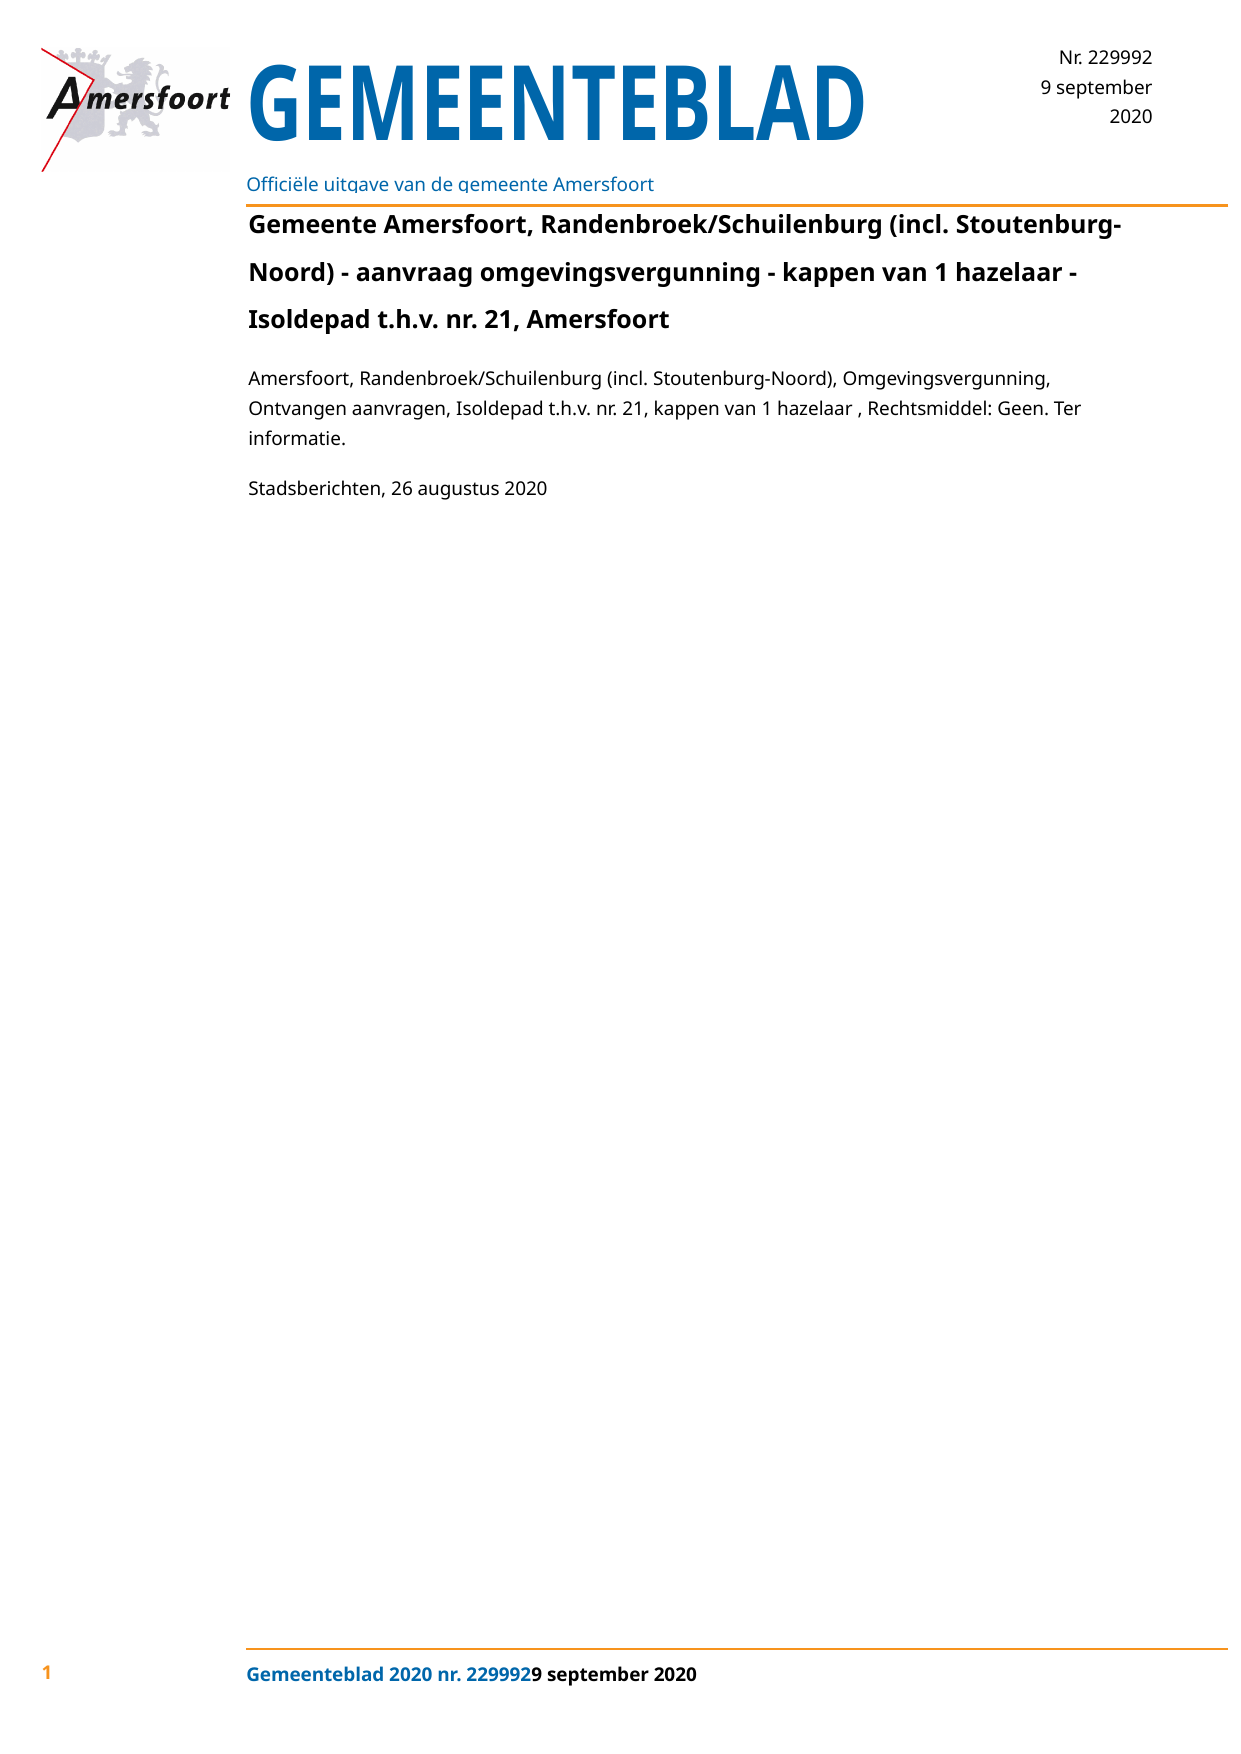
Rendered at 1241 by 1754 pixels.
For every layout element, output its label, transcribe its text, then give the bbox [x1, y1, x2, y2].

text Amersfoort, Randenbroek/Schuilenburg (incl. Stoutenburg-Noord), Omgevingsvergunning, Ontvangen aanvragen, Isoldepad t.h.v. nr. 21, kappen van 1 hazelaar , Rechtsmiddel: Geen. Ter informatie. [248, 366, 1152, 450]
text Stadsberichten, 26 augustus 2020 [248, 475, 1152, 501]
text Gemeente Amersfoort, Randenbroek/Schuilenburg (incl. Stoutenburg-Noord) - aanvraag omgevingsvergunning - kappen van 1 hazelaar - Isoldepad t.h.v. nr. 21, Amersfoort [248, 207, 1152, 336]
picture [41, 47, 231, 172]
